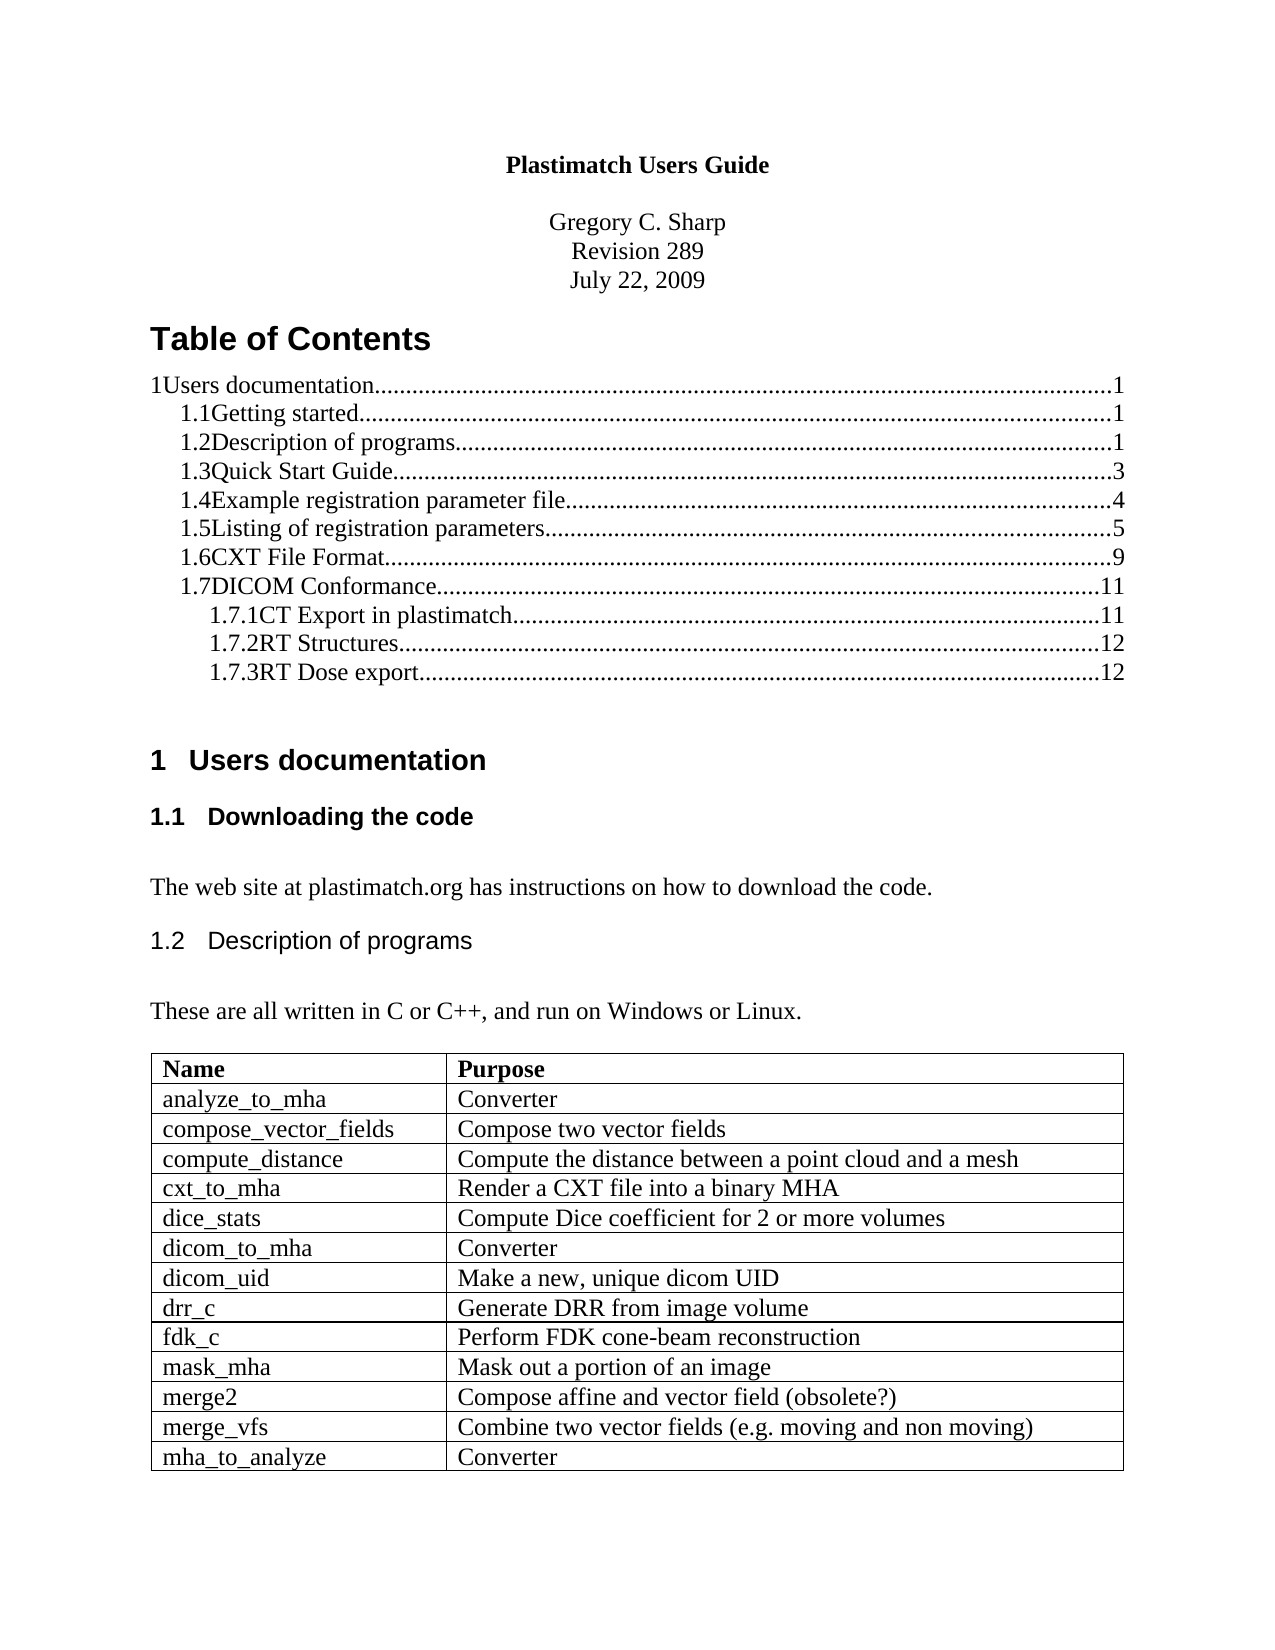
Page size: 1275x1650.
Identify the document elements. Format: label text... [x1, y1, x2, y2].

subtitle Downloading the code [150, 802, 1125, 831]
table_cell mha_to_analyze [152, 1442, 446, 1470]
table_cell Compute the distance between a point cloud and a mesh [447, 1144, 1123, 1172]
subtitle Table of Contents [150, 319, 1125, 357]
table_cell Mask out a portion of an image [447, 1352, 1123, 1381]
table_cell compose_vector_fields [152, 1114, 446, 1143]
subtitle Users documentation [150, 743, 1125, 777]
table_cell dicom_to_mha [152, 1233, 446, 1262]
table_cell Compose affine and vector field (obsolete?) [447, 1382, 1123, 1411]
table_cell merge2 [152, 1382, 446, 1411]
text 1.4Example registration parameter file 4 [179, 485, 1125, 513]
table_cell dicom_uid [152, 1263, 446, 1292]
text 1.5Listing of registration parameters 5 [179, 513, 1125, 542]
text 1.6CXT File Format 9 [179, 542, 1125, 571]
table_cell Converter [447, 1233, 1123, 1262]
text 1Users documentation 1 [150, 370, 1125, 398]
text 1.1Getting started 1 [179, 398, 1125, 427]
table_cell Perform FDK cone-beam reconstruction [447, 1323, 1123, 1351]
table_cell Compose two vector fields [447, 1114, 1123, 1143]
table_cell cxt_to_mha [152, 1174, 446, 1202]
text Gregory C. Sharp Revision 289 July 22, 2009 [150, 207, 1125, 294]
table_cell analyze_to_mha [152, 1084, 446, 1113]
table_cell Converter [447, 1084, 1123, 1113]
table_cell merge_vfs [152, 1412, 446, 1441]
table_cell Generate DRR from image volume [447, 1293, 1123, 1321]
text 1.3Quick Start Guide 3 [179, 456, 1125, 485]
text 1.2Description of programs 1 [179, 427, 1125, 456]
table_header Name [152, 1054, 446, 1083]
table_cell fdk_c [152, 1323, 446, 1351]
table_cell mask_mha [152, 1352, 446, 1381]
text 1.7DICOM Conformance 11 [179, 571, 1125, 600]
table_cell Compute Dice coefficient for 2 or more volumes [447, 1203, 1123, 1232]
table_header Purpose [447, 1054, 1123, 1083]
subtitle Description of programs [150, 926, 1125, 954]
table_cell Make a new, unique dicom UID [447, 1263, 1123, 1292]
table_cell dice_stats [152, 1203, 446, 1232]
text These are all written in C or C++, and run on Windows or Linux. [150, 996, 1125, 1024]
text 1.7.2RT Structures 12 [209, 628, 1125, 657]
text 1.7.1CT Export in plastimatch 11 [209, 600, 1125, 628]
text The web site at plastimatch.org has instructions on how to download the code. [150, 872, 1125, 901]
table_cell Converter [447, 1442, 1123, 1470]
table_cell Combine two vector fields (e.g. moving and non moving) [447, 1412, 1123, 1441]
table_cell drr_c [152, 1293, 446, 1321]
text 1.7.3RT Dose export 12 [209, 657, 1125, 686]
text Plastimatch Users Guide [150, 150, 1125, 179]
table_cell compute_distance [152, 1144, 446, 1172]
table_cell Render a CXT file into a binary MHA [447, 1174, 1123, 1202]
